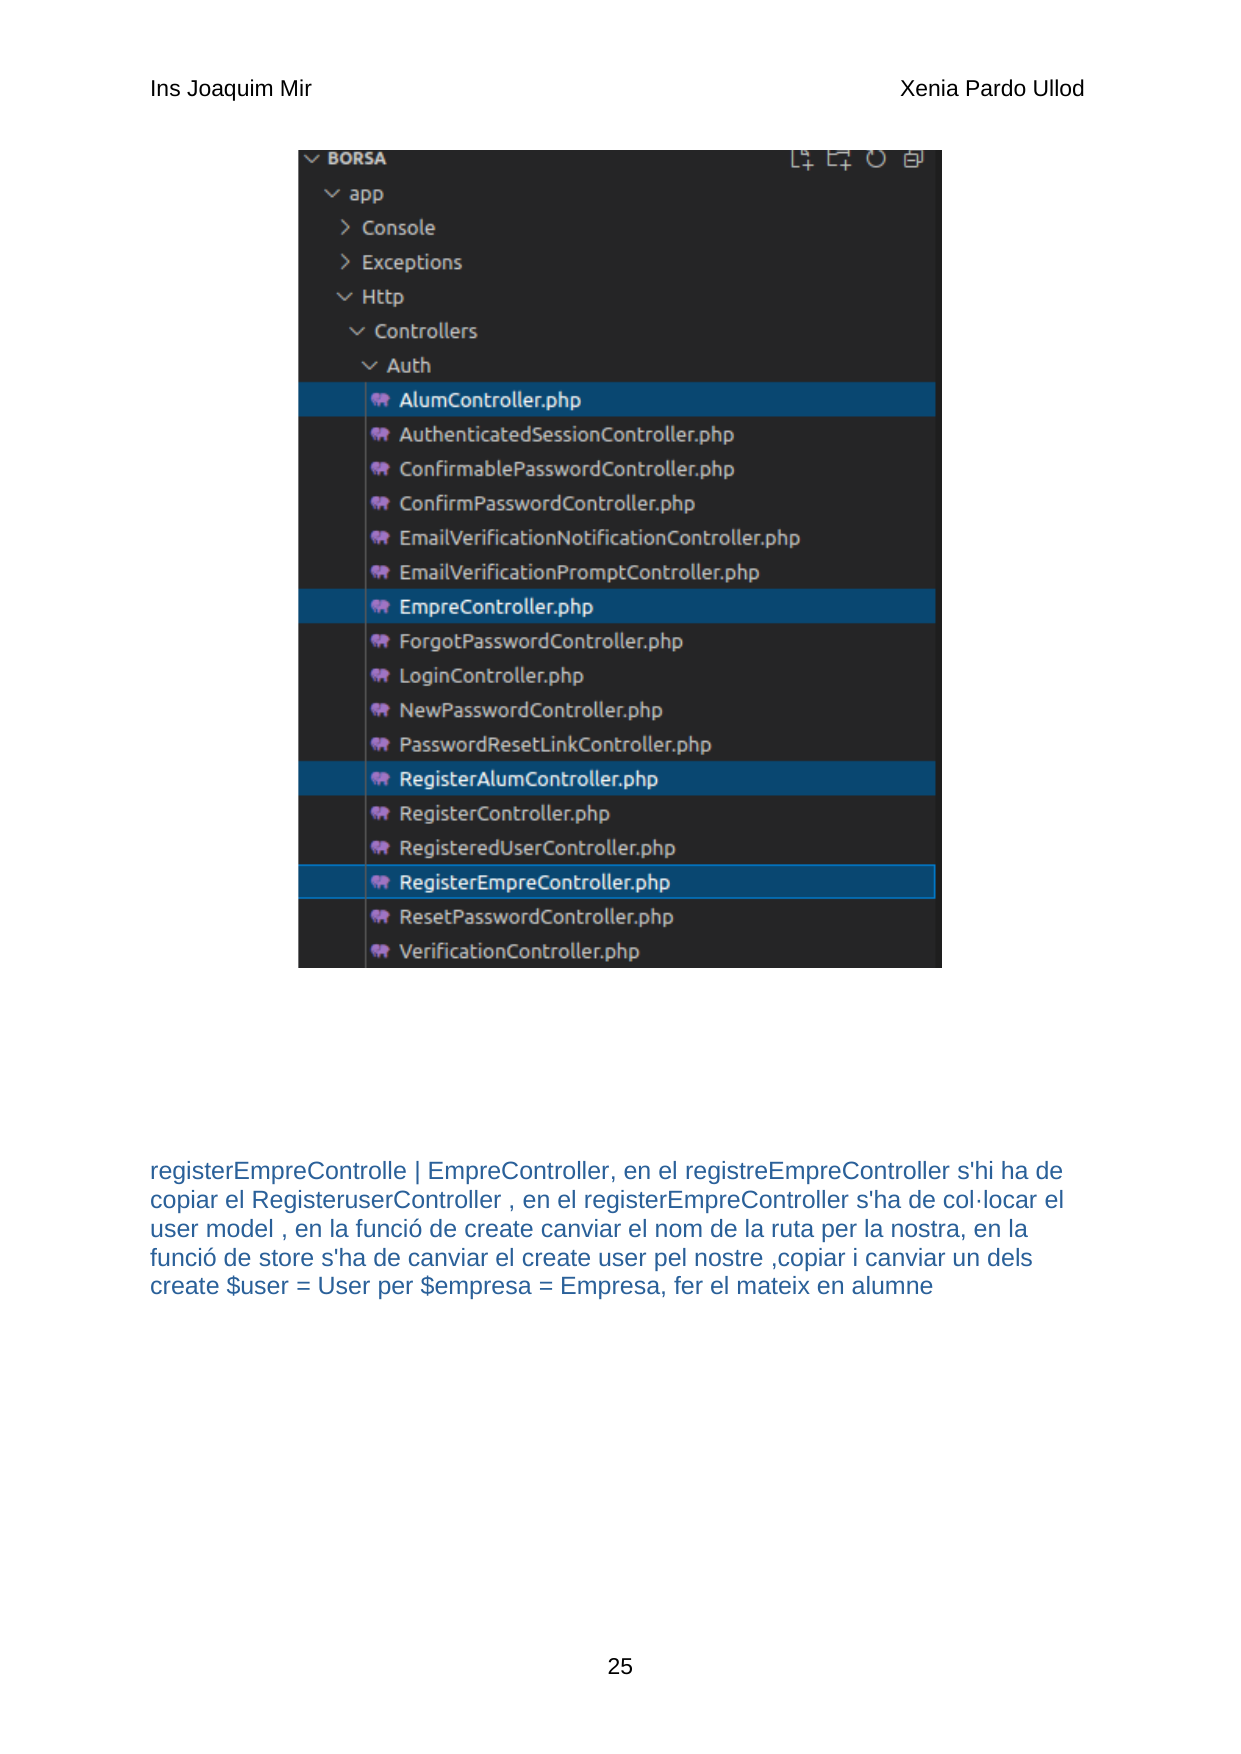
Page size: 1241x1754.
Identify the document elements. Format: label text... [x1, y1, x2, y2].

picture [298, 150, 942, 968]
text registerEmpreControlle | EmpreController, en el registreEmpreController s'hi ha de copiar el RegisteruserController , en el registerEmpreController s'ha de col·locar el user model , en la funció de create canviar el nom de la ruta per la nostra, en la funció de store s'ha de canviar el create user pel nostre ,copiar i canviar un dels create $user = User per $empresa = Empresa, fer el mateix en alumne [150, 1156, 1090, 1300]
